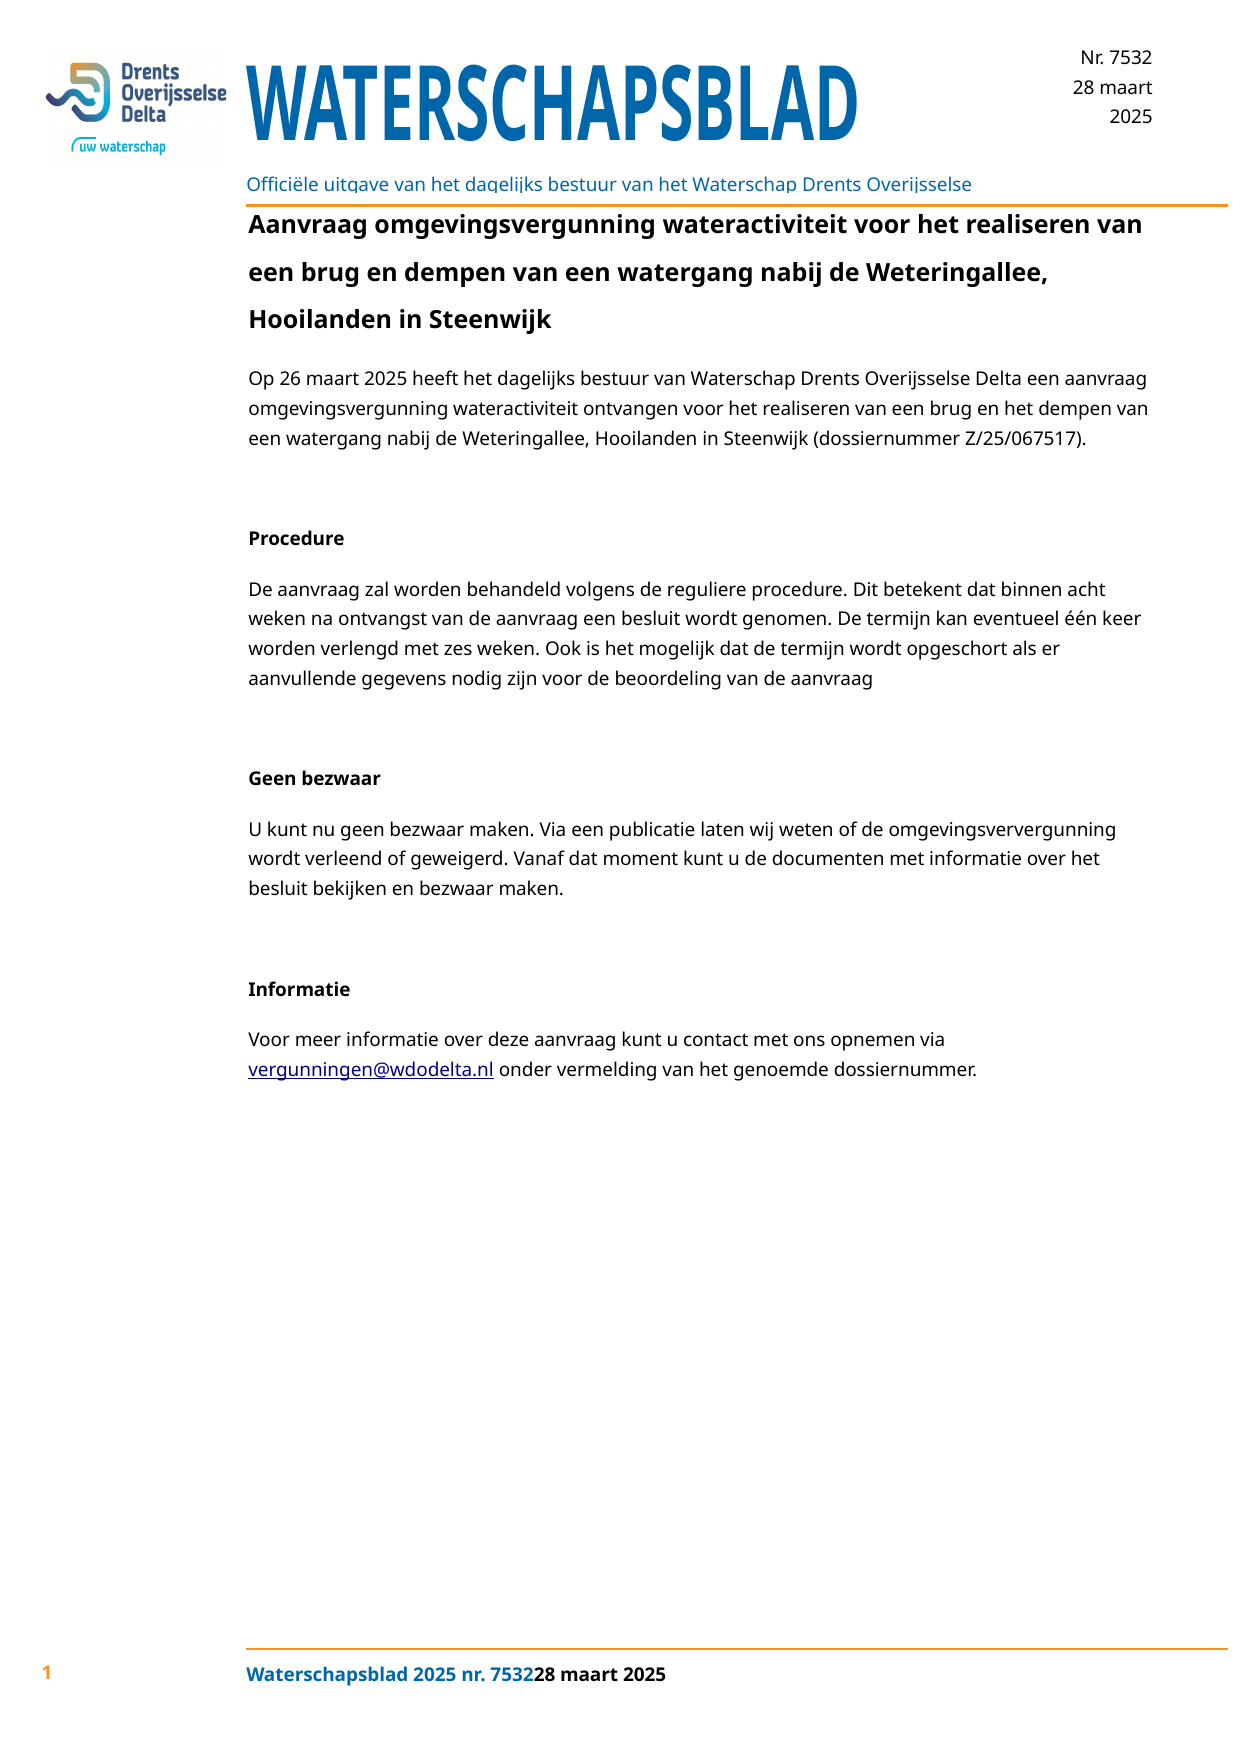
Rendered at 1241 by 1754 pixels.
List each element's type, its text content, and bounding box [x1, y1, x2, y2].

text Voor meer informatie over deze aanvraag kunt u contact met ons opnemen via vergunningen@wdodelta.nl onder vermelding van het genoemde dossiernummer. [248, 1026, 1152, 1082]
picture [41, 47, 231, 172]
text Aanvraag omgevingsvergunning wateractiviteit voor het realiseren van een brug en dempen van een watergang nabij de Weteringallee, Hooilanden in Steenwijk [248, 207, 1152, 336]
text Geen bezwaar [248, 766, 1152, 791]
text Op 26 maart 2025 heeft het dagelijks bestuur van Waterschap Drents Overijsselse Delta een aanvraag omgevingsvergunning wateractiviteit ontvangen voor het realiseren van een brug en het dempen van een watergang nabij de Weteringallee, Hooilanden in Steenwijk (dossiernummer Z/25/067517). [248, 366, 1152, 450]
text U kunt nu geen bezwaar maken. Via een publicatie laten wij weten of de omgevingsververgunning wordt verleend of geweigerd. Vanaf dat moment kunt u de documenten met informatie over het besluit bekijken en bezwaar maken. [248, 816, 1152, 901]
text Informatie [248, 976, 1152, 1002]
text De aanvraag zal worden behandeld volgens de reguliere procedure. Dit betekent dat binnen acht weken na ontvangst van de aanvraag een besluit wordt genomen. De termijn kan eventueel één keer worden verlengd met zes weken. Ook is het mogelijk dat de termijn wordt opgeschort als er aanvullende gegevens nodig zijn voor de beoordeling van de aanvraag [248, 576, 1152, 690]
text Procedure [248, 526, 1152, 551]
